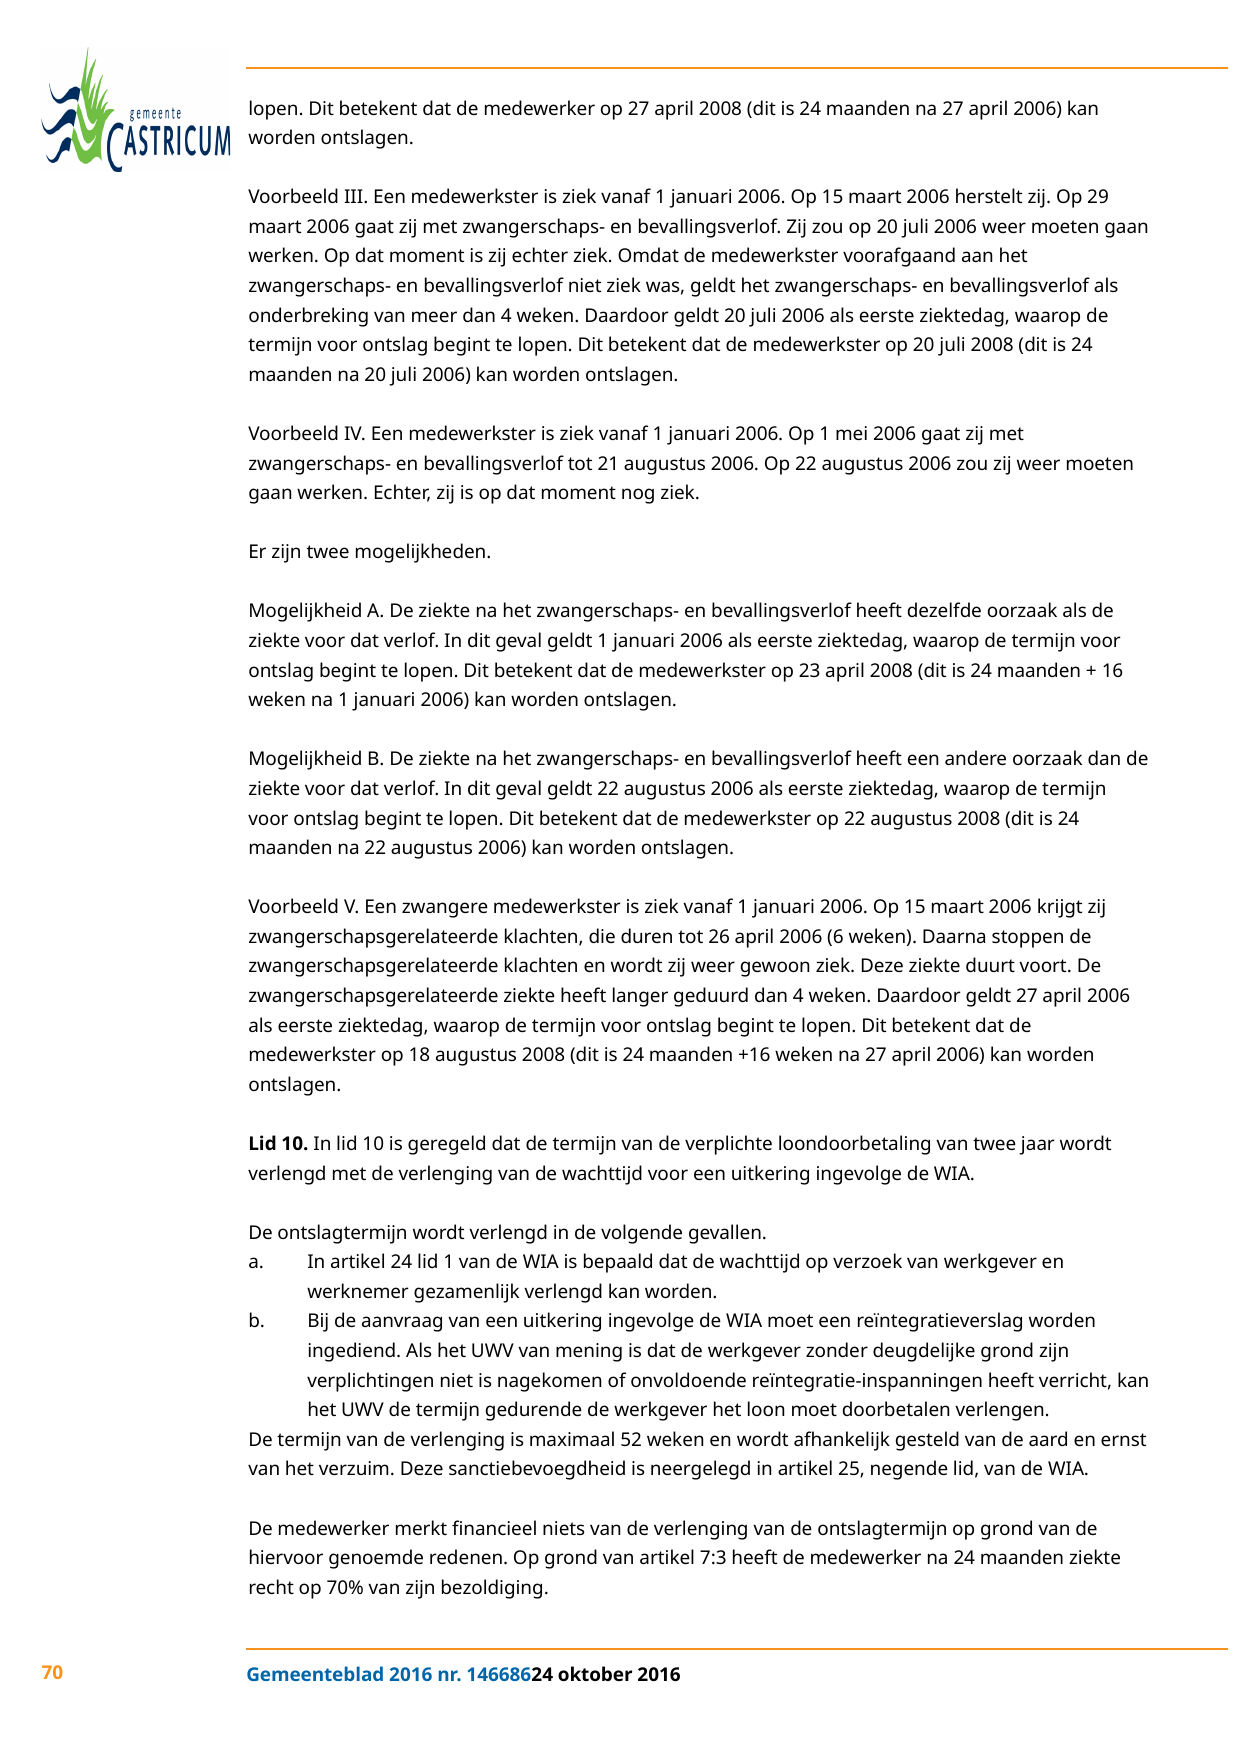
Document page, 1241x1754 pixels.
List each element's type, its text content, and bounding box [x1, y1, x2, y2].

picture [41, 47, 231, 172]
text Voorbeeld III. Een medewerkster is ziek vanaf 1 januari 2006. Op 15 maart 2006 herstelt zij. Op 29 maart 2006 gaat zij met zwangerschaps- en bevallingsverlof. Zij zou op 20 juli 2006 weer moeten gaan werken. Op dat moment is zij echter ziek. Omdat de medewerkster voorafgaand aan het zwangerschaps- en bevallingsverlof niet ziek was, geldt het zwangerschaps- en bevallingsverlof als onderbreking van meer dan 4 weken. Daardoor geldt 20 juli 2006 als eerste ziektedag, waarop de termijn voor ontslag begint te lopen. Dit betekent dat de medewerkster op 20 juli 2008 (dit is 24 maanden na 20 juli 2006) kan worden ontslagen. [248, 183, 1152, 387]
text Voorbeeld V. Een zwangere medewerkster is ziek vanaf 1 januari 2006. Op 15 maart 2006 krijgt zij zwangerschapsgerelateerde klachten, die duren tot 26 april 2006 (6 weken). Daarna stoppen de zwangerschapsgerelateerde klachten en wordt zij weer gewoon ziek. Deze ziekte duurt voort. De zwangerschapsgerelateerde ziekte heeft langer geduurd dan 4 weken. Daardoor geldt 27 april 2006 als eerste ziektedag, waarop de termijn voor ontslag begint te lopen. Dit betekent dat de medewerkster op 18 augustus 2008 (dit is 24 maanden +16 weken na 27 april 2006) kan worden ontslagen. [248, 893, 1152, 1097]
text Mogelijkheid A. De ziekte na het zwangerschaps- en bevallingsverlof heeft dezelfde oorzaak als de ziekte voor dat verlof. In dit geval geldt 1 januari 2006 als eerste ziektedag, waarop de termijn voor ontslag begint te lopen. Dit betekent dat de medewerkster op 23 april 2008 (dit is 24 maanden + 16 weken na 1 januari 2006) kan worden ontslagen. [248, 598, 1152, 712]
text Voorbeeld IV. Een medewerkster is ziek vanaf 1 januari 2006. Op 1 mei 2006 gaat zij met zwangerschaps- en bevallingsverlof tot 21 augustus 2006. Op 22 augustus 2006 zou zij weer moeten gaan werken. Echter, zij is op dat moment nog ziek. [248, 420, 1152, 505]
text lopen. Dit betekent dat de medewerker op 27 april 2008 (dit is 24 maanden na 27 april 2006) kan worden ontslagen. [248, 95, 1152, 150]
text Er zijn twee mogelijkheden. [248, 538, 1152, 564]
list Bij de aanvraag van een uitkering ingevolge de WIA moet een reïntegratieverslag worden ingediend. Als het UWV van mening is dat de werkgever zonder deugdelijke grond zijn verplichtingen niet is nagekomen of onvoldoende reïntegratie-inspanningen heeft verricht, kan het UWV de termijn gedurende de werkgever het loon moet doorbetalen verlengen. [248, 1308, 1152, 1422]
list In artikel 24 lid 1 van de WIA is bepaald dat de wachttijd op verzoek van werkgever en werknemer gezamenlijk verlengd kan worden. [248, 1248, 1152, 1304]
text Mogelijkheid B. De ziekte na het zwangerschaps- en bevallingsverlof heeft een andere oorzaak dan de ziekte voor dat verlof. In dit geval geldt 22 augustus 2006 als eerste ziektedag, waarop de termijn voor ontslag begint te lopen. Dit betekent dat de medewerkster op 22 augustus 2008 (dit is 24 maanden na 22 augustus 2006) kan worden ontslagen. [248, 746, 1152, 860]
text Lid 10. In lid 10 is geregeld dat de termijn van de verplichte loondoorbetaling van twee jaar wordt verlengd met de verlenging van de wachttijd voor een uitkering ingevolge de WIA. [248, 1130, 1152, 1186]
text De termijn van de verlenging is maximaal 52 weken en wordt afhankelijk gesteld van de aard en ernst van het verzuim. Deze sanctiebevoegdheid is neergelegd in artikel 25, negende lid, van de WIA. [248, 1426, 1152, 1481]
text De medewerker merkt financieel niets van de verlenging van de ontslagtermijn op grond van de hiervoor genoemde redenen. Op grond van artikel 7:3 heeft de medewerker na 24 maanden ziekte recht op 70% van zijn bezoldiging. [248, 1515, 1152, 1600]
text De ontslagtermijn wordt verlengd in de volgende gevallen. [248, 1219, 1152, 1245]
